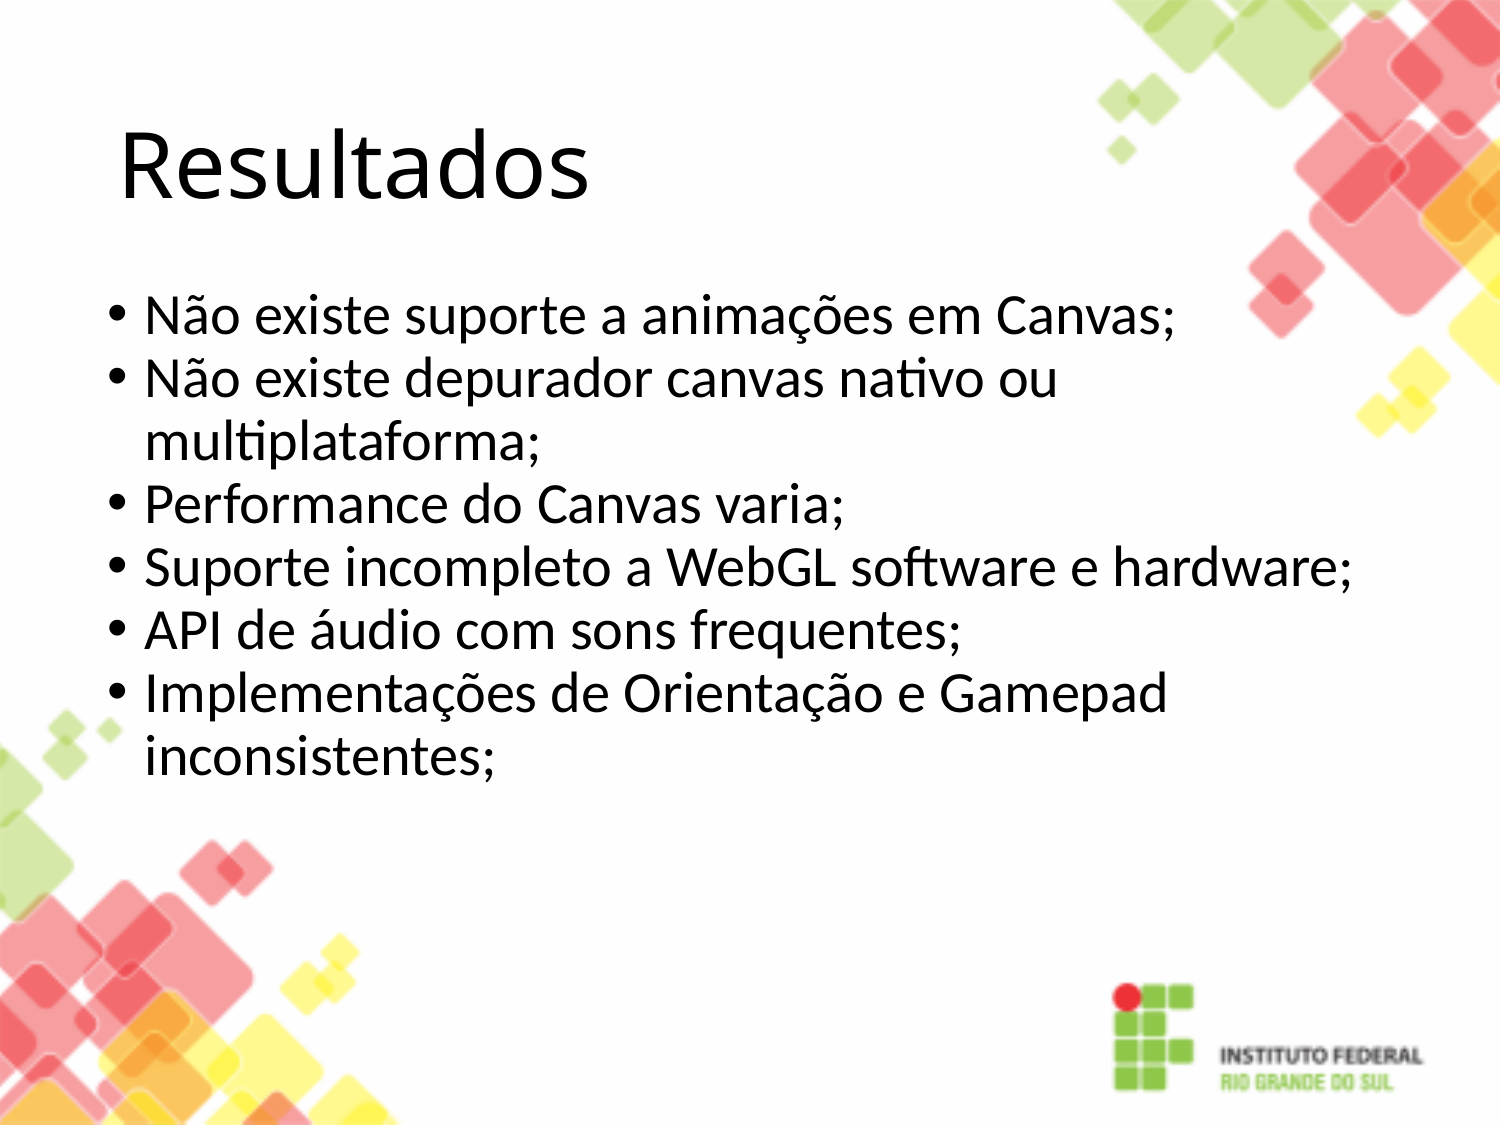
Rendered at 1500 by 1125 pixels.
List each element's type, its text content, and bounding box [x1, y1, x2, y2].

text_box Não existe suporte a animações em Canvas; Não existe depurador canvas nativo ou multiplataforma; Performance do Canvas varia; Suporte incompleto a WebGL software e hardware; API de áudio com sons frequentes; Implementações de Orientação e Gamepad inconsistentes; [92, 277, 1387, 991]
picture [0, 0, 1500, 1125]
text_box Resultados [103, 59, 1397, 278]
